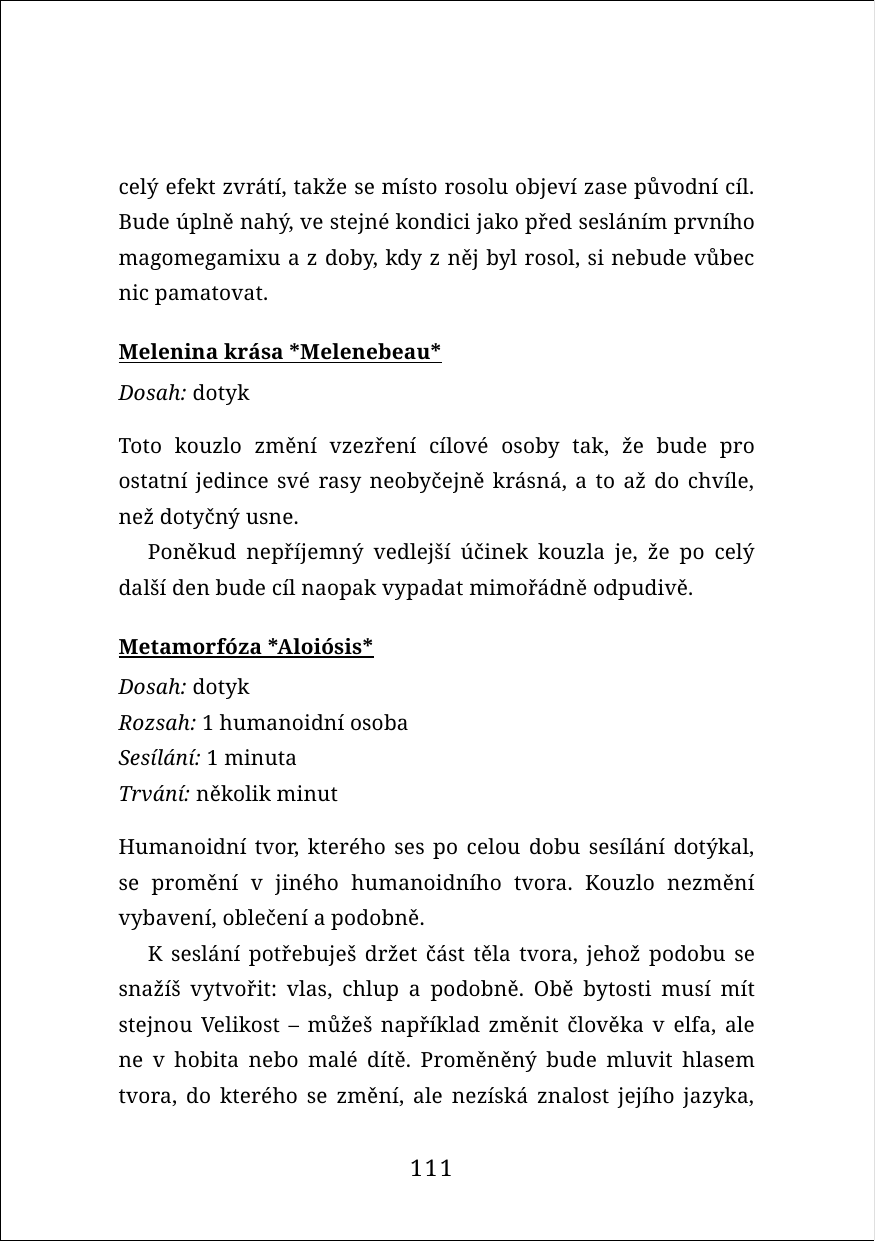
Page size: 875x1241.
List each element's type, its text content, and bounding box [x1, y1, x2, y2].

text Humanoidní tvor, kterého ses po celou dobu sesílání dotýkal, se promění v jiného humanoidního tvora. Kouzlo nezmění vybavení, oblečení a podobně. K seslání potřebuješ držet část těla tvora, jehož podobu se snažíš vytvořit: vlas, chlup a podobně. Obě bytosti musí mít stejnou Velikost – můžeš například změnit člověka v elfa, ale ne v hobita nebo malé dítě. Proměněný bude mluvit hlasem tvora, do kterého se změní, ale nezíská znalost jejího jazyka, [118, 832, 756, 1109]
subtitle Metamorfóza *Aloiósis* [118, 632, 756, 661]
text Dosah: dotyk [118, 378, 756, 406]
subtitle Melenina krása *Melenebeau* [118, 337, 756, 366]
text Dosah: dotyk Rozsah: 1 humanoidní osoba Sesílání: 1 minuta Trvání: několik minut [118, 672, 756, 807]
text celý efekt zvrátí, takže se místo rosolu objeví zase původní cíl. Bude úplně nahý, ve stejné kondici jako před sesláním prvního magomegamixu a z doby, kdy z něj byl rosol, si nebude vůbec nic pamatovat. [118, 172, 756, 307]
text Toto kouzlo změní vzezření cílové osoby tak, že bude pro ostatní jedince své rasy neobyčejně krásná, a to až do chvíle, než dotyčný usne. Poněkud nepříjemný vedlejší účinek kouzla je, že po celý další den bude cíl naopak vypadat mimořádně odpudivě. [118, 431, 756, 601]
